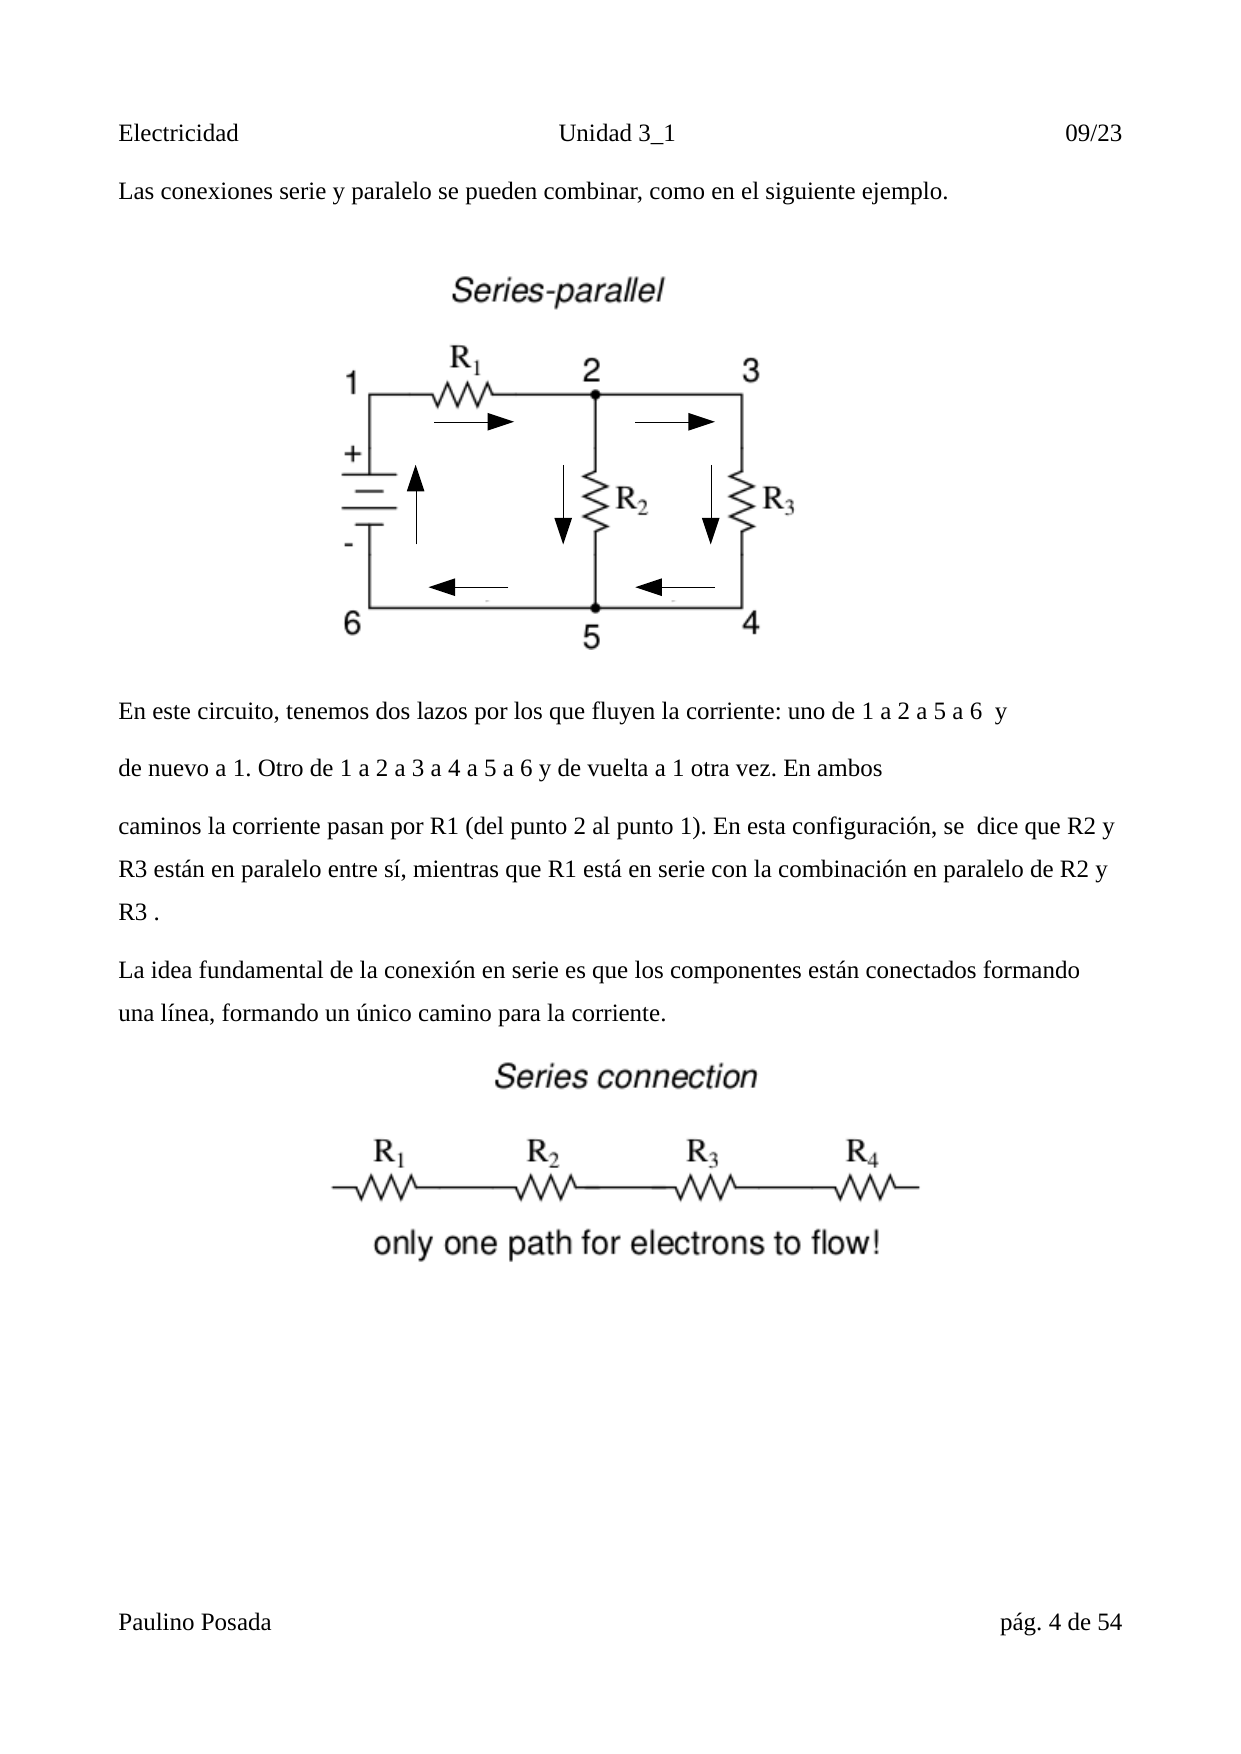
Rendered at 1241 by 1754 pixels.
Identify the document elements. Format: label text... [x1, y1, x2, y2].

text La idea fundamental de la conexión en serie es que los componentes están conectados formando una línea, formando un único camino para la corriente. [118, 955, 1122, 1027]
picture [295, 261, 808, 650]
text de nuevo a 1. Otro de 1 a 2 a 3 a 4 a 5 a 6 y de vuelta a 1 otra vez. En ambos [118, 753, 1122, 782]
text En este circuito, tenemos dos lazos por los que fluyen la corriente: uno de 1 a 2 a 5 a 6 y [118, 696, 1122, 724]
text caminos la corriente pasan por R1 (del punto 2 al punto 1). En esta configuración, se dice que R2 y R3 están en paralelo entre sí, mientras que R1 está en serie con la combinación en paralelo de R2 y R3 . [118, 811, 1122, 926]
text Las conexiones serie y paralelo se pueden combinar, como en el siguiente ejemplo. [118, 176, 1122, 205]
picture [311, 1056, 929, 1284]
